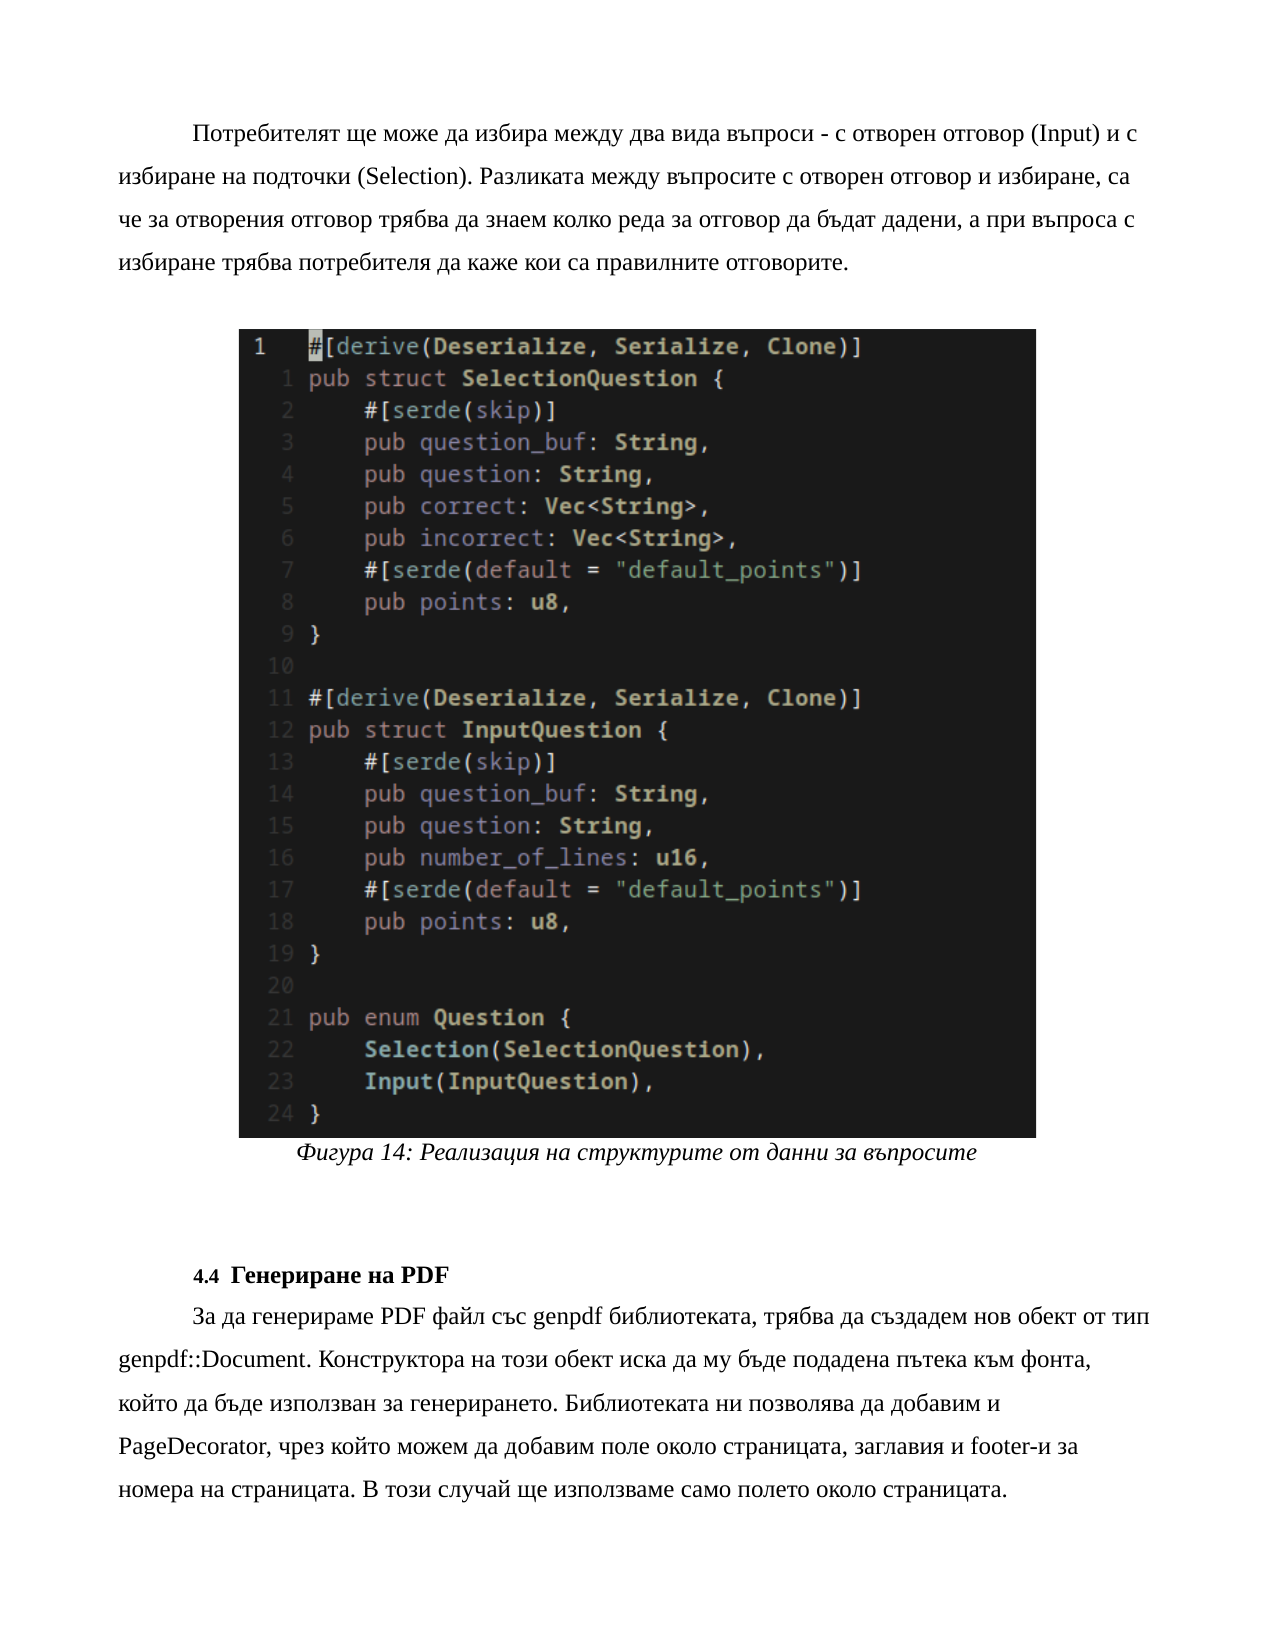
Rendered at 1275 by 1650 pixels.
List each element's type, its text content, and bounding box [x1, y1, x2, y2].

text Потребителят ще може да избира между два вида въпроси - с отворен отговор (Input) и с избиране на подточки (Selection). Разликата между въпросите с отворен отговор и избиране, са че за отворения отговор трябва да знаем колко реда за отговор да бъдат дадени, а при въпроса с избиране трябва потребителя да каже кои са правилните отговорите. [118, 118, 1157, 329]
subtitle Генериране на PDF [193, 1260, 1157, 1289]
text За да генерираме PDF файл със genpdf библиотеката, трябва да създадем нов обект от тип genpdf::Document. Конструктора на този обект иска да му бъде подадена пътека към фонта, който да бъде използван за генерирането. Библиотеката ни позволява да добавим и PageDecorator, чрез който можем да добавим поле около страницата, заглавия и footer-и за номера на страницата. В този случай ще използваме само полето около страницата. [118, 1301, 1157, 1503]
picture [238, 329, 1037, 1138]
text Фигура 14: Реализация на структурите от данни за въпросите [239, 1138, 1036, 1166]
